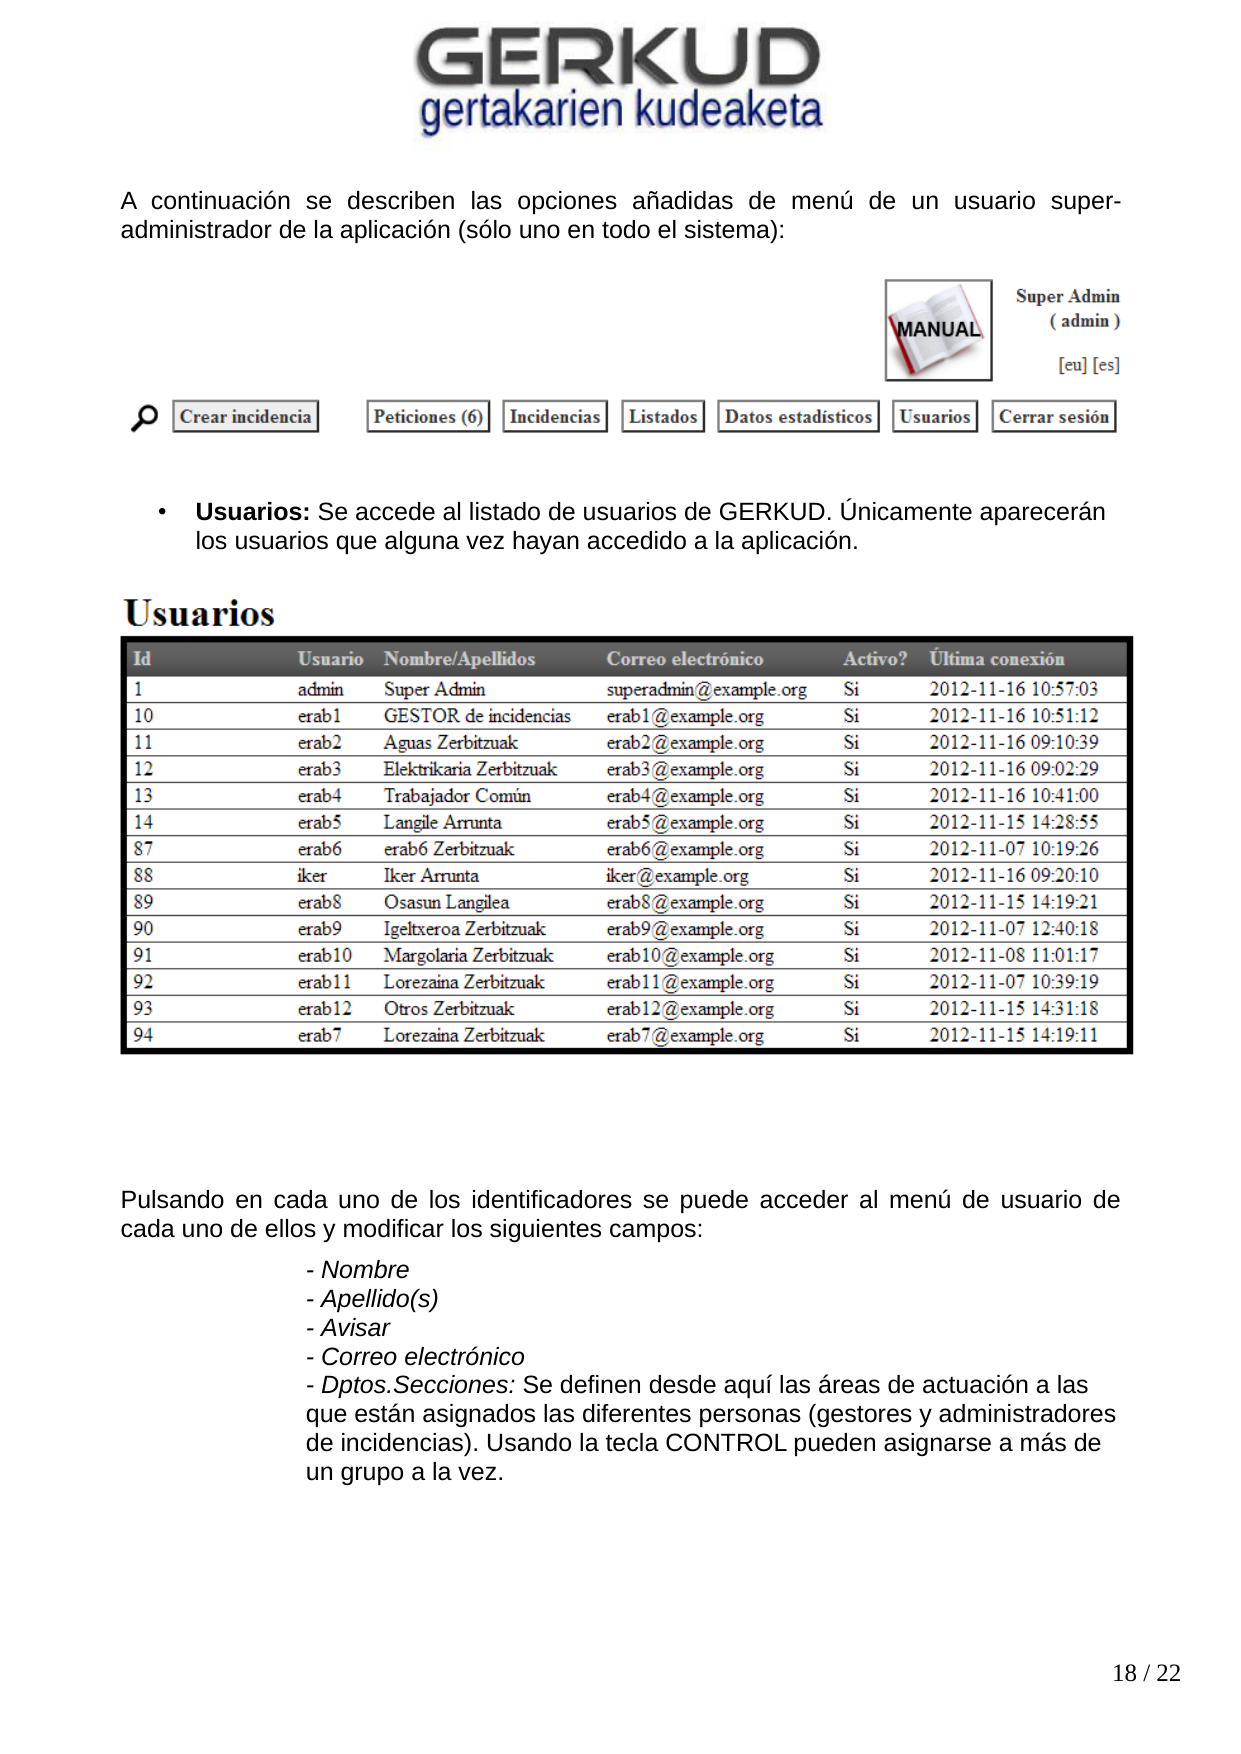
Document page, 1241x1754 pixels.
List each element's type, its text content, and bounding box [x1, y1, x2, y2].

text Pulsando en cada uno de los identificadores se puede acceder al menú de usuario de cada uno de ellos y modificar los siguientes campos: [120, 1185, 1123, 1243]
text A continuación se describen las opciones añadidas de menú de un usuario super-administrador de la aplicación (sólo uno en todo el sistema): [120, 186, 1123, 244]
list - Nombre - Apellido(s) - Avisar - Correo electrónico - Dptos.Secciones: Se definen desde aquí las áreas de actuación a las que están asignados las diferentes personas (gestores y administradores de incidencias). Usando la tecla CONTROL pueden asignarse a más de un grupo a la vez. [268, 1255, 1123, 1485]
list Usuarios: Se accede al listado de usuarios de GERKUD. Únicamente aparecerán los usuarios que alguna vez hayan accedido a la aplicación. [158, 497, 1123, 555]
picture [412, 11, 832, 151]
picture [120, 272, 1124, 440]
picture [103, 588, 1150, 1062]
